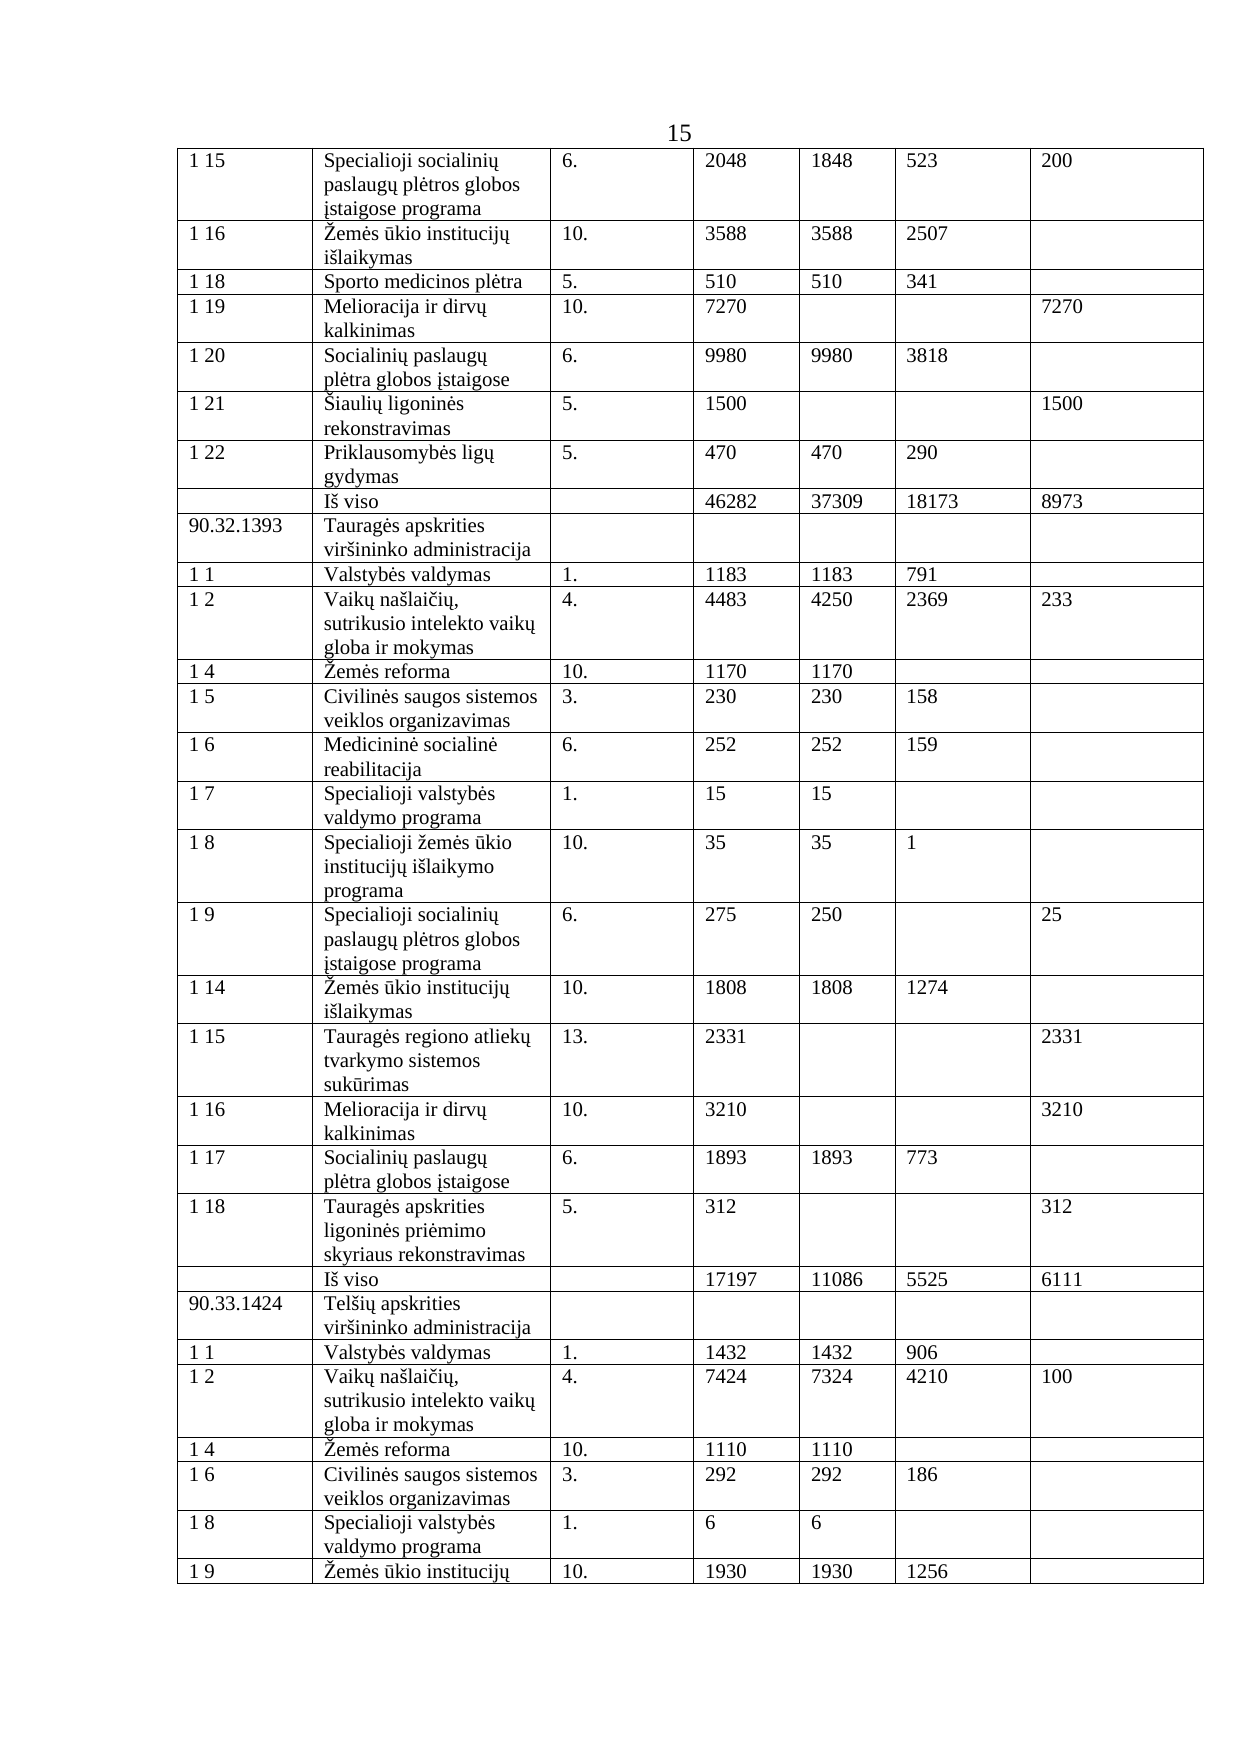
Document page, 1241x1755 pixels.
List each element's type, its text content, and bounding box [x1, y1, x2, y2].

table_cell 90.33.1424 [178, 1292, 312, 1339]
table_cell Žemės ūkio institucijų [313, 1559, 550, 1583]
table_cell 1 5 [178, 684, 312, 732]
table_cell Iš viso [313, 1267, 550, 1291]
table_cell 275 [694, 903, 799, 974]
table_cell 1432 [800, 1340, 895, 1364]
table_cell 4. [551, 1365, 693, 1436]
table_cell Melioracija ir dirvų kalkinimas [313, 295, 550, 342]
table_cell Žemės ūkio institucijų išlaikymas [313, 221, 550, 269]
table_cell 292 [800, 1462, 895, 1510]
table_cell 35 [800, 830, 895, 902]
table_cell 10. [551, 660, 693, 683]
table_cell 1110 [800, 1438, 895, 1461]
table_cell 1893 [694, 1146, 799, 1193]
table_cell 1 17 [178, 1146, 312, 1193]
table_cell 46282 [694, 489, 799, 513]
table_cell 15 [694, 782, 799, 829]
table_cell [178, 489, 312, 513]
table_cell 5. [551, 441, 693, 488]
table_cell 1 22 [178, 441, 312, 488]
table_cell 1 2 [178, 1365, 312, 1436]
table_cell 10. [551, 1559, 693, 1583]
table_cell [896, 782, 1030, 829]
table_cell 10. [551, 830, 693, 902]
table_cell Valstybės valdymas [313, 1340, 550, 1364]
table_cell 5. [551, 392, 693, 439]
table_cell 252 [694, 733, 799, 781]
table_cell 1 9 [178, 903, 312, 974]
table_cell [896, 1024, 1030, 1096]
table_cell Tauragės apskrities ligoninės priėmimo skyriaus rekonstravimas [313, 1194, 550, 1266]
table_cell 5. [551, 270, 693, 293]
table_cell 1. [551, 782, 693, 829]
table_cell [896, 295, 1030, 342]
table_cell [1031, 1146, 1203, 1193]
table_cell 523 [896, 149, 1030, 220]
table_cell 1432 [694, 1340, 799, 1364]
table_cell 906 [896, 1340, 1030, 1364]
table_cell [896, 392, 1030, 439]
table_cell 4483 [694, 587, 799, 659]
table_cell Melioracija ir dirvų kalkinimas [313, 1097, 550, 1144]
table_cell 1170 [800, 660, 895, 683]
table_cell Žemės ūkio institucijų išlaikymas [313, 976, 550, 1023]
table_cell [1031, 1438, 1203, 1461]
table_cell [1031, 1559, 1203, 1583]
table_cell Žemės reforma [313, 1438, 550, 1461]
table_cell 3. [551, 684, 693, 732]
table_cell 4210 [896, 1365, 1030, 1436]
table_cell [1031, 782, 1203, 829]
table_cell 1930 [800, 1559, 895, 1583]
table_cell 1 [896, 830, 1030, 902]
table_cell Žemės reforma [313, 660, 550, 683]
table_cell [551, 489, 693, 513]
table_cell Tauragės regiono atliekų tvarkymo sistemos sukūrimas [313, 1024, 550, 1096]
table_cell 10. [551, 1438, 693, 1461]
table_cell 5. [551, 1194, 693, 1266]
table_cell 1 21 [178, 392, 312, 439]
table_cell 470 [694, 441, 799, 488]
table_cell 341 [896, 270, 1030, 293]
table_cell 1 14 [178, 976, 312, 1023]
table_cell 773 [896, 1146, 1030, 1193]
table_cell [800, 1194, 895, 1266]
table_cell Vaikų našlaičių, sutrikusio intelekto vaikų globa ir mokymas [313, 587, 550, 659]
table_cell 10. [551, 976, 693, 1023]
table_cell Sporto medicinos plėtra [313, 270, 550, 293]
table_cell 1 16 [178, 1097, 312, 1144]
table_cell 17197 [694, 1267, 799, 1291]
table_cell 2369 [896, 587, 1030, 659]
table_cell 10. [551, 221, 693, 269]
table_cell [896, 1292, 1030, 1339]
table_cell 6 [800, 1511, 895, 1558]
table_cell 1 9 [178, 1559, 312, 1583]
table_cell [896, 660, 1030, 683]
table_cell Iš viso [313, 489, 550, 513]
table_cell 1 1 [178, 1340, 312, 1364]
table_cell 11086 [800, 1267, 895, 1291]
table_cell 6111 [1031, 1267, 1203, 1291]
table_cell 2507 [896, 221, 1030, 269]
table_cell 1274 [896, 976, 1030, 1023]
table_cell 9980 [800, 343, 895, 391]
table_cell [896, 1194, 1030, 1266]
table_cell Civilinės saugos sistemos veiklos organizavimas [313, 684, 550, 732]
table_cell 1500 [694, 392, 799, 439]
table_cell [800, 1097, 895, 1144]
table_cell 4250 [800, 587, 895, 659]
table_cell [896, 514, 1030, 561]
table_cell 1 4 [178, 660, 312, 683]
table_cell 2331 [694, 1024, 799, 1096]
table_cell [1031, 830, 1203, 902]
table_cell 292 [694, 1462, 799, 1510]
table_cell 159 [896, 733, 1030, 781]
table_cell 1256 [896, 1559, 1030, 1583]
table_cell 186 [896, 1462, 1030, 1510]
table_cell [694, 1292, 799, 1339]
table_cell [800, 1024, 895, 1096]
table_cell 1. [551, 563, 693, 586]
table_cell Specialioji socialinių paslaugų plėtros globos įstaigose programa [313, 903, 550, 974]
table_cell 6. [551, 903, 693, 974]
table_cell 312 [1031, 1194, 1203, 1266]
table_cell [1031, 343, 1203, 391]
table_cell 1 20 [178, 343, 312, 391]
table_cell [1031, 441, 1203, 488]
table_cell [694, 514, 799, 561]
table_cell [1031, 1340, 1203, 1364]
table_cell 158 [896, 684, 1030, 732]
table_cell 6. [551, 343, 693, 391]
table_cell [1031, 514, 1203, 561]
table_cell 1 1 [178, 563, 312, 586]
table_cell 1183 [800, 563, 895, 586]
table_cell 6. [551, 149, 693, 220]
table_cell Telšių apskrities viršininko administracija [313, 1292, 550, 1339]
table_cell [551, 514, 693, 561]
table_cell 15 [800, 782, 895, 829]
table_cell 90.32.1393 [178, 514, 312, 561]
table_cell 1 16 [178, 221, 312, 269]
table_cell 1. [551, 1340, 693, 1364]
table_cell 3210 [1031, 1097, 1203, 1144]
table_cell 233 [1031, 587, 1203, 659]
table_cell 7324 [800, 1365, 895, 1436]
table_cell [178, 1267, 312, 1291]
table_cell 8973 [1031, 489, 1203, 513]
table_cell [1031, 1462, 1203, 1510]
table_cell Priklausomybės ligų gydymas [313, 441, 550, 488]
table_cell [800, 514, 895, 561]
table_cell Specialioji valstybės valdymo programa [313, 1511, 550, 1558]
table_cell 230 [694, 684, 799, 732]
table_cell 1848 [800, 149, 895, 220]
table_cell Socialinių paslaugų plėtra globos įstaigose [313, 1146, 550, 1193]
table_cell 230 [800, 684, 895, 732]
table_cell [551, 1292, 693, 1339]
table_cell [1031, 1292, 1203, 1339]
table_cell Valstybės valdymas [313, 563, 550, 586]
table_cell 1 4 [178, 1438, 312, 1461]
table_cell 25 [1031, 903, 1203, 974]
table_cell 1 2 [178, 587, 312, 659]
table_cell 35 [694, 830, 799, 902]
table_cell 9980 [694, 343, 799, 391]
table_cell 1893 [800, 1146, 895, 1193]
table_cell 3818 [896, 343, 1030, 391]
table_cell 510 [800, 270, 895, 293]
table_cell [1031, 221, 1203, 269]
table_cell 1 6 [178, 1462, 312, 1510]
table_cell 1 15 [178, 149, 312, 220]
table_cell 1 6 [178, 733, 312, 781]
table_cell 1 8 [178, 1511, 312, 1558]
table_cell Civilinės saugos sistemos veiklos organizavimas [313, 1462, 550, 1510]
table_cell 1 18 [178, 270, 312, 293]
table_cell 470 [800, 441, 895, 488]
table_cell 3588 [800, 221, 895, 269]
table_cell 791 [896, 563, 1030, 586]
table_cell 6. [551, 1146, 693, 1193]
table_cell 1183 [694, 563, 799, 586]
table_cell 3. [551, 1462, 693, 1510]
table_cell [1031, 563, 1203, 586]
table_cell Specialioji valstybės valdymo programa [313, 782, 550, 829]
table_cell [800, 1292, 895, 1339]
table_cell Medicininė socialinė reabilitacija [313, 733, 550, 781]
table_cell 3210 [694, 1097, 799, 1144]
table_cell 10. [551, 295, 693, 342]
table_cell 1 7 [178, 782, 312, 829]
table_cell 13. [551, 1024, 693, 1096]
table_cell 200 [1031, 149, 1203, 220]
table_cell 1808 [800, 976, 895, 1023]
table_cell 1170 [694, 660, 799, 683]
table_cell 7270 [1031, 295, 1203, 342]
table_cell [896, 1438, 1030, 1461]
table_cell 1808 [694, 976, 799, 1023]
table_cell 37309 [800, 489, 895, 513]
table_cell 10. [551, 1097, 693, 1144]
table_cell 1500 [1031, 392, 1203, 439]
table_cell 7424 [694, 1365, 799, 1436]
table_cell 100 [1031, 1365, 1203, 1436]
table_cell [800, 392, 895, 439]
table_cell 5525 [896, 1267, 1030, 1291]
table_cell [1031, 1511, 1203, 1558]
table_cell 1930 [694, 1559, 799, 1583]
table_cell Vaikų našlaičių, sutrikusio intelekto vaikų globa ir mokymas [313, 1365, 550, 1436]
table_cell 252 [800, 733, 895, 781]
table_cell 2048 [694, 149, 799, 220]
table_cell Šiaulių ligoninės rekonstravimas [313, 392, 550, 439]
table_cell [896, 1511, 1030, 1558]
table_cell 3588 [694, 221, 799, 269]
table_cell 1110 [694, 1438, 799, 1461]
table_cell 1 15 [178, 1024, 312, 1096]
table_cell 510 [694, 270, 799, 293]
table_cell 7270 [694, 295, 799, 342]
table_cell [896, 1097, 1030, 1144]
table_cell 6 [694, 1511, 799, 1558]
table_cell 1 18 [178, 1194, 312, 1266]
table_cell [1031, 660, 1203, 683]
table_cell [1031, 733, 1203, 781]
table_cell Tauragės apskrities viršininko administracija [313, 514, 550, 561]
table_cell [551, 1267, 693, 1291]
table_cell Specialioji socialinių paslaugų plėtros globos įstaigose programa [313, 149, 550, 220]
table_cell 18173 [896, 489, 1030, 513]
table_cell [1031, 976, 1203, 1023]
table_cell 4. [551, 587, 693, 659]
table_cell 250 [800, 903, 895, 974]
table_cell 1. [551, 1511, 693, 1558]
table_cell [800, 295, 895, 342]
table_cell [896, 903, 1030, 974]
table_cell 290 [896, 441, 1030, 488]
table_cell 2331 [1031, 1024, 1203, 1096]
table_cell [1031, 684, 1203, 732]
table_cell 1 8 [178, 830, 312, 902]
table_cell 6. [551, 733, 693, 781]
table_cell [1031, 270, 1203, 293]
table_cell Socialinių paslaugų plėtra globos įstaigose [313, 343, 550, 391]
table_cell 1 19 [178, 295, 312, 342]
table_cell 312 [694, 1194, 799, 1266]
table_cell Specialioji žemės ūkio institucijų išlaikymo programa [313, 830, 550, 902]
